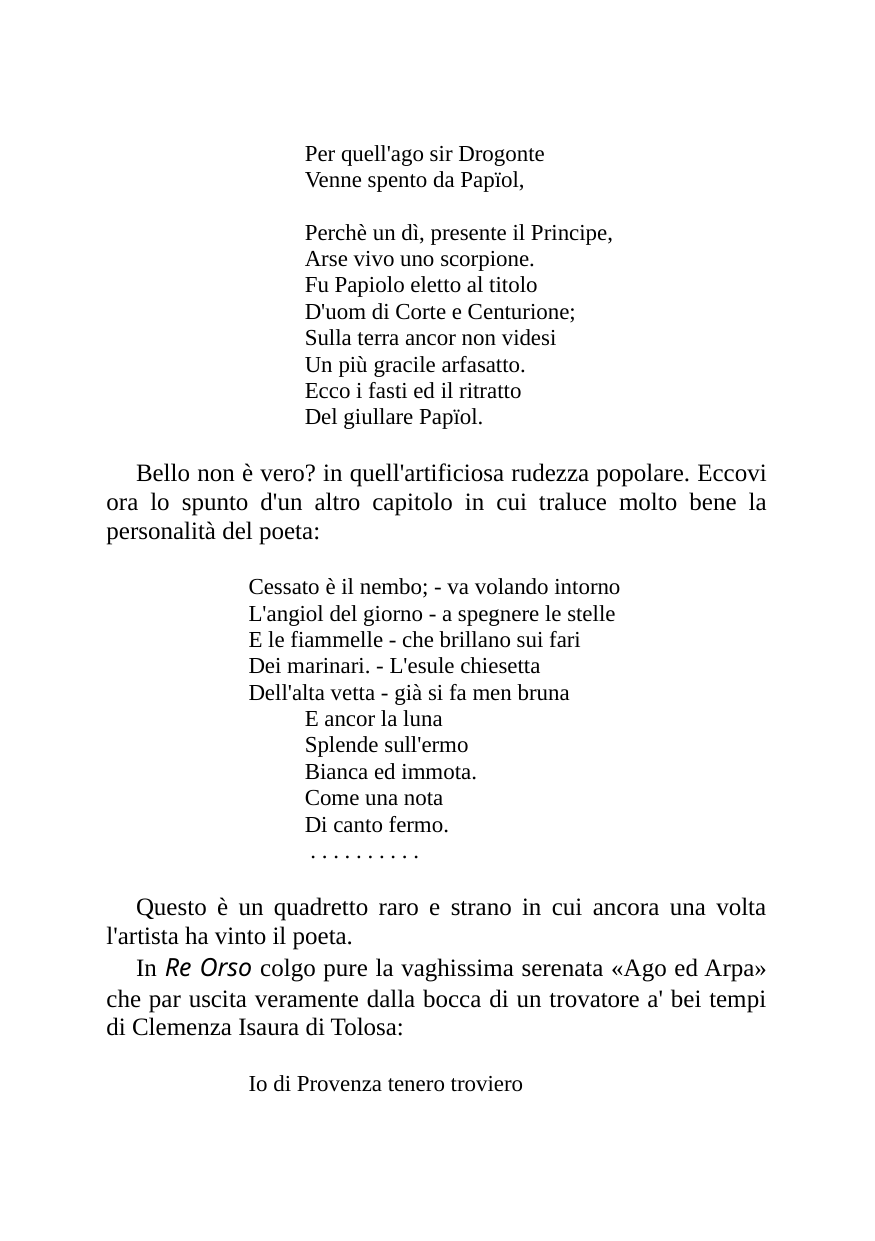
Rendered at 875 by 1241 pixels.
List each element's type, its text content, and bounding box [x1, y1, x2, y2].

text In Re Orso colgo pure la vaghissima serenata «Ago ed Arpa» che par uscita veramente dalla bocca di un trovatore a' bei tempi di Clemenza Isaura di Tolosa: [106, 949, 768, 1041]
text Perchè un dì, presente il Principe, [275, 219, 768, 245]
text Io di Provenza tenero troviero [219, 1070, 768, 1096]
text Dell'alta vetta - già si fa men bruna [219, 679, 768, 705]
text Un più gracile arfasatto. [275, 351, 768, 377]
text Splende sull'ermo [275, 732, 768, 758]
text E le fiammelle - che brillano sui fari [219, 626, 768, 652]
text Come una nota [275, 784, 768, 811]
text Fu Papiolo eletto al titolo [275, 272, 768, 298]
text Arse vivo uno scorpione. [275, 245, 768, 272]
text Di canto fermo. [275, 811, 768, 837]
text Dei marinari. - L'esule chiesetta [219, 652, 768, 679]
text Sulla terra ancor non videsi [275, 324, 768, 351]
text Cessato è il nembo; - va volando intorno [219, 573, 768, 600]
text Bianca ed immota. [275, 758, 768, 784]
text . . . . . . . . . . [275, 837, 768, 863]
text E ancor la luna [275, 705, 768, 732]
text Bello non è vero? in quell'artificiosa rudezza popolare. Eccovi ora lo spunto d'un altro capitolo in cui traluce molto bene la personalità del poeta: [106, 458, 768, 545]
text Venne spento da Papïol, [275, 166, 768, 192]
text L'angiol del giorno - a spegnere le stelle [219, 600, 768, 626]
text Del giullare Papïol. [275, 403, 768, 430]
text D'uom di Corte e Centurione; [275, 298, 768, 324]
text Questo è un quadretto raro e strano in cui ancora una volta l'artista ha vinto il poeta. [106, 892, 768, 949]
text Per quell'ago sir Drogonte [275, 140, 768, 166]
text Ecco i fasti ed il ritratto [275, 377, 768, 403]
